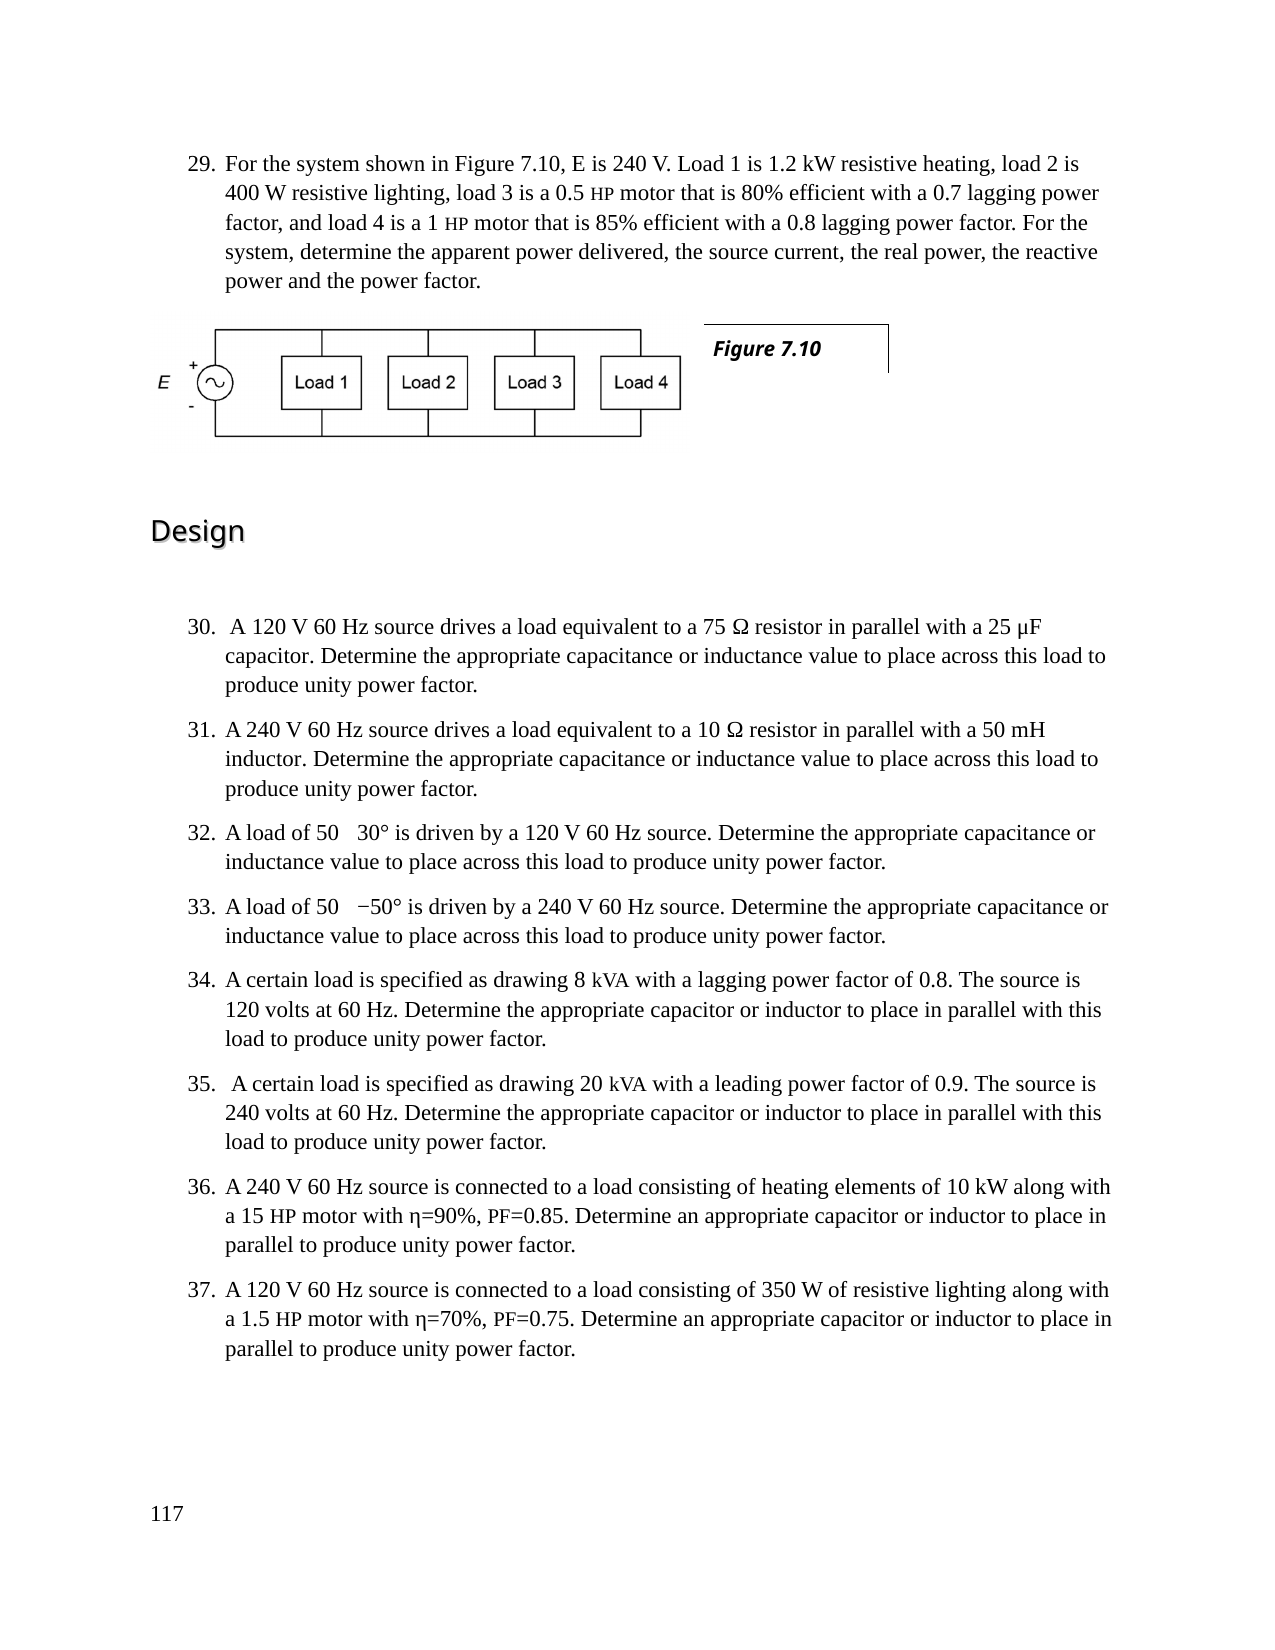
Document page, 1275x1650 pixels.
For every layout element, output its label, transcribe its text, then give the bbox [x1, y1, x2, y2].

list A certain load is specified as drawing 20 kVA with a leading power factor of 0.9. The source is 240 volts at 60 Hz. Determine the appropriate capacitor or inductor to place in parallel with this load to produce unity power factor. [187, 1069, 1125, 1155]
list A 240 V 60 Hz source is connected to a load consisting of heating elements of 10 kW along with a 15 HP motor with η=90%, PF=0.85. Determine an appropriate capacitor or inductor to place in parallel to produce unity power factor. [187, 1173, 1125, 1258]
list A certain load is specified as drawing 8 kVA with a lagging power factor of 0.8. The source is 120 volts at 60 Hz. Determine the appropriate capacitor or inductor to place in parallel with this load to produce unity power factor. [187, 966, 1125, 1052]
picture [150, 311, 691, 453]
list A 240 V 60 Hz source drives a load equivalent to a 10 Ω resistor in parallel with a 50 mH inductor. Determine the appropriate capacitance or inductance value to place across this load to produce unity power factor. [187, 716, 1125, 801]
list For the system shown in Figure 7.10, E is 240 V. Load 1 is 1.2 kW resistive heating, load 2 is 400 W resistive lighting, load 3 is a 0.5 HP motor that is 80% efficient with a 0.7 lagging power factor, and load 4 is a 1 HP motor that is 85% efficient with a 0.8 lagging power factor. For the system, determine the apparent power delivered, the source current, the real power, the reactive power and the power factor. [187, 150, 1125, 294]
list A 120 V 60 Hz source is connected to a load consisting of 350 W of resistive lighting along with a 1.5 HP motor with η=70%, PF=0.75. Determine an appropriate capacitor or inductor to place in parallel to produce unity power factor. [187, 1276, 1125, 1361]
list A load of 50−50° is driven by a 240 V 60 Hz source. Determine the appropriate capacitance or inductance value to place across this load to produce unity power factor. [187, 893, 1125, 948]
text Figure 7.10 [713, 334, 879, 362]
subtitle Design [150, 511, 1125, 550]
list A load of 5030° is driven by a 120 V 60 Hz source. Determine the appropriate capacitance or inductance value to place across this load to produce unity power factor. [187, 819, 1125, 875]
list A 120 V 60 Hz source drives a load equivalent to a 75 Ω resistor in parallel with a 25 μF capacitor. Determine the appropriate capacitance or inductance value to place across this load to produce unity power factor. [187, 613, 1125, 698]
